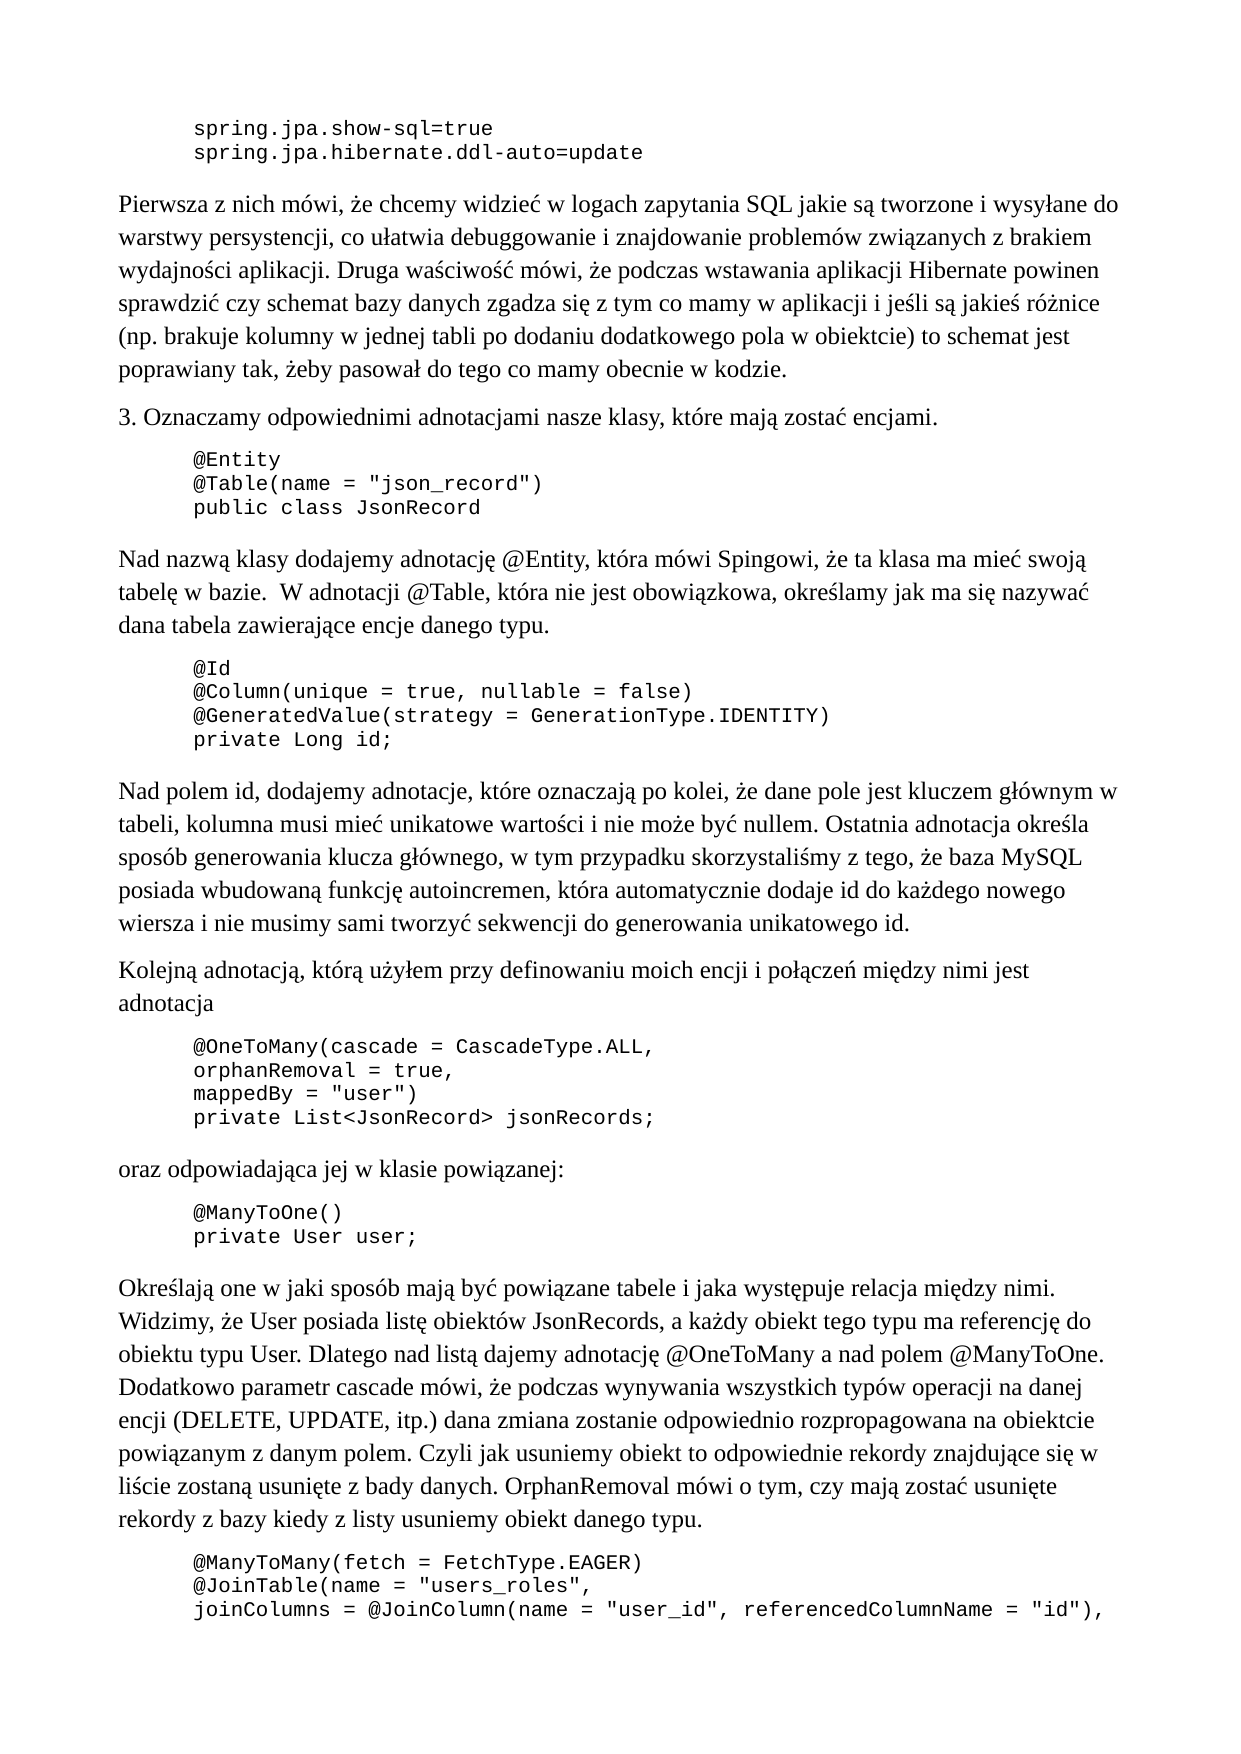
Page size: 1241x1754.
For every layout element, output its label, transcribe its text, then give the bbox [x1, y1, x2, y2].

text @ManyToOne() [193, 1202, 1122, 1226]
text Nad polem id, dodajemy adnotacje, które oznaczają po kolei, że dane pole jest kluczem głównym w tabeli, kolumna musi mieć unikatowe wartości i nie może być nullem. Ostatnia adnotacja określa sposób generowania klucza głównego, w tym przypadku skorzystaliśmy z tego, że baza MySQL posiada wbudowaną funkcję autoincremen, która automatycznie dodaje id do każdego nowego wiersza i nie musimy sami tworzyć sekwencji do generowania unikatowego id. [118, 776, 1122, 937]
text mappedBy = "user") [193, 1083, 1122, 1107]
text @Id [193, 658, 1122, 681]
text Nad nazwą klasy dodajemy adnotację @Entity, która mówi Spingowi, że ta klasa ma mieć swoją tabelę w bazie. W adnotacji @Table, która nie jest obowiązkowa, określamy jak ma się nazywać dana tabela zawierające encje danego typu. [118, 544, 1122, 639]
text oraz odpowiadająca jej w klasie powiązanej: [118, 1154, 1122, 1183]
text public class JsonRecord [193, 497, 1122, 520]
text Kolejną adnotacją, którą użyłem przy definowaniu moich encji i połączeń między nimi jest adnotacja [118, 956, 1122, 1017]
text orphanRemoval = true, [193, 1060, 1122, 1083]
text @Table(name = "json_record") [193, 473, 1122, 497]
text spring.jpa.show-sql=true [193, 118, 1122, 142]
text Określają one w jaki sposób mają być powiązane tabele i jaka występuje relacja między nimi. Widzimy, że User posiada listę obiektów JsonRecords, a każdy obiekt tego typu ma referencję do obiektu typu User. Dlatego nad listą dajemy adnotację @OneToMany a nad polem @ManyToOne. Dodatkowo parametr cascade mówi, że podczas wynywania wszystkich typów operacji na danej encji (DELETE, UPDATE, itp.) dana zmiana zostanie odpowiednio rozpropagowana na obiektcie powiązanym z danym polem. Czyli jak usuniemy obiekt to odpowiednie rekordy znajdujące się w liście zostaną usunięte z bady danych. OrphanRemoval mówi o tym, czy mają zostać usunięte rekordy z bazy kiedy z listy usuniemy obiekt danego typu. [118, 1273, 1122, 1533]
text @Entity [193, 449, 1122, 473]
text private User user; [193, 1226, 1122, 1249]
text Pierwsza z nich mówi, że chcemy widzieć w logach zapytania SQL jakie są tworzone i wysyłane do warstwy persystencji, co ułatwia debuggowanie i znajdowanie problemów związanych z brakiem wydajności aplikacji. Druga waściwość mówi, że podczas wstawania aplikacji Hibernate powinen sprawdzić czy schemat bazy danych zgadza się z tym co mamy w aplikacji i jeśli są jakieś różnice (np. brakuje kolumny w jednej tabli po dodaniu dodatkowego pola w obiektcie) to schemat jest poprawiany tak, żeby pasował do tego co mamy obecnie w kodzie. [118, 189, 1122, 383]
text @GeneratedValue(strategy = GenerationType.IDENTITY) [193, 705, 1122, 728]
text 3. Oznaczamy odpowiednimi adnotacjami nasze klasy, które mają zostać encjami. [118, 402, 1122, 431]
text @OneToMany(cascade = CascadeType.ALL, [193, 1036, 1122, 1060]
text spring.jpa.hibernate.ddl-auto=update [193, 142, 1122, 165]
text @JoinTable(name = "users_roles", [193, 1575, 1122, 1599]
text joinColumns = @JoinColumn(name = "user_id", referencedColumnName = "id"), [193, 1599, 1122, 1623]
text private Long id; [193, 728, 1122, 752]
text private List<JsonRecord> jsonRecords; [193, 1107, 1122, 1131]
text @ManyToMany(fetch = FetchType.EAGER) [193, 1552, 1122, 1575]
text @Column(unique = true, nullable = false) [193, 681, 1122, 705]
